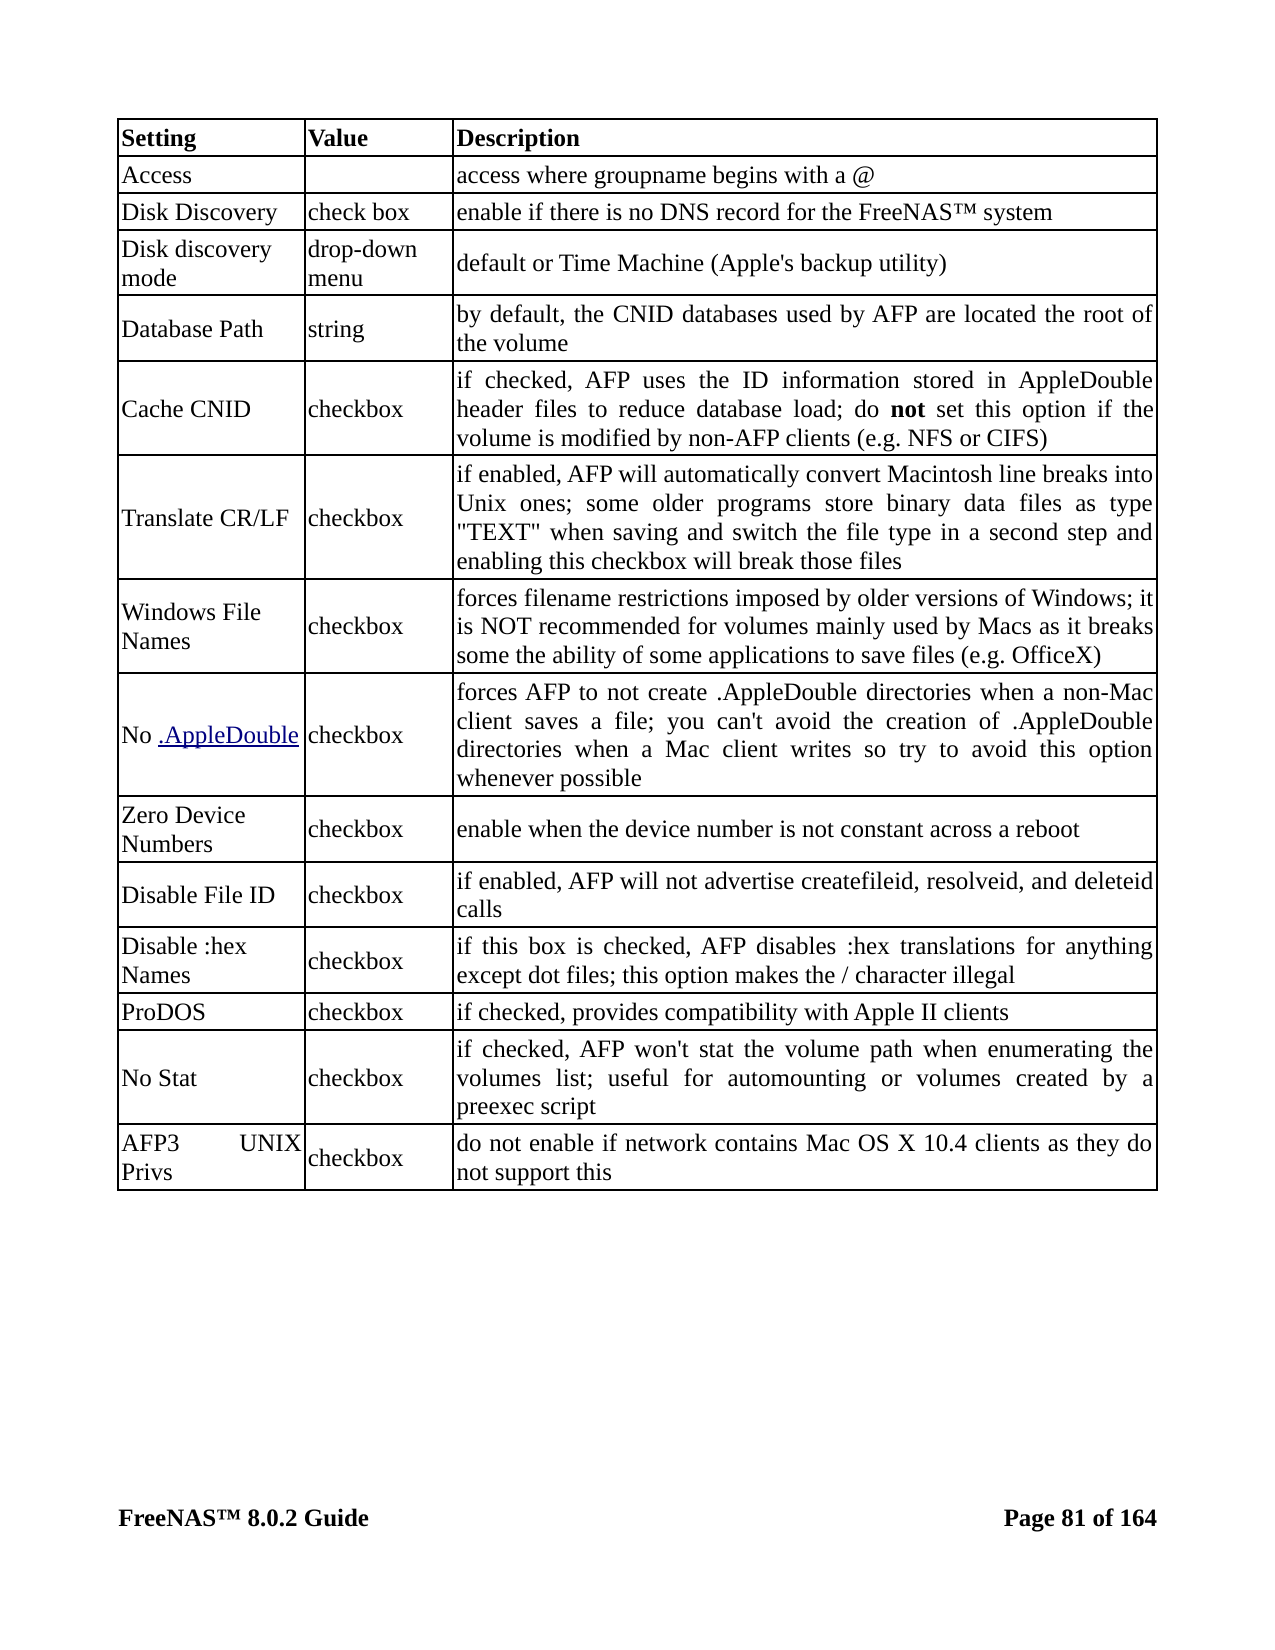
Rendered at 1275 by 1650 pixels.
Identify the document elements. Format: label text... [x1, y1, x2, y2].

table_cell do not enable if network contains Mac OS X 10.4 clients as they do not support this [454, 1125, 1156, 1189]
table_cell Cache CNID [119, 362, 304, 454]
table_cell No Stat [119, 1031, 304, 1123]
table_cell if checked, AFP uses the ID information stored in AppleDouble header files to reduce database load; do not set this option if the volume is modified by non-AFP clients (e.g. NFS or CIFS) [454, 362, 1156, 454]
table_cell if checked, AFP won't stat the volume path when enumerating the volumes list; useful for automounting or volumes created by a preexec script [454, 1031, 1156, 1123]
table_cell Disk discovery mode [119, 231, 304, 294]
table_cell checkbox [306, 1125, 452, 1189]
table_cell AFP3 UNIX Privs [119, 1125, 304, 1189]
table_cell default or Time Machine (Apple's backup utility) [454, 231, 1156, 294]
table_cell checkbox [306, 456, 452, 577]
table_header Value [306, 120, 452, 155]
table_cell Disable File ID [119, 863, 304, 926]
table_cell forces filename restrictions imposed by older versions of Windows; it is NOT recommended for volumes mainly used by Macs as it breaks some the ability of some applications to save files (e.g. OfficeX) [454, 580, 1156, 672]
table_cell checkbox [306, 797, 452, 861]
table_cell check box [306, 194, 452, 229]
table_cell Access [119, 157, 304, 192]
table_cell Translate CR/LF [119, 456, 304, 577]
table_cell checkbox [306, 928, 452, 992]
table_cell checkbox [306, 863, 452, 926]
table_cell if enabled, AFP will not advertise createfileid, resolveid, and deleteid calls [454, 863, 1156, 926]
table_cell if enabled, AFP will automatically convert Macintosh line breaks into Unix ones; some older programs store binary data files as type "TEXT" when saving and switch the file type in a second step and enabling this checkbox will break those files [454, 456, 1156, 577]
table_cell forces AFP to not create .AppleDouble directories when a non-Mac client saves a file; you can't avoid the creation of .AppleDouble directories when a Mac client writes so try to avoid this option whenever possible [454, 674, 1156, 795]
table_cell Zero Device Numbers [119, 797, 304, 861]
table_cell Disable :hex Names [119, 928, 304, 992]
table_cell by default, the CNID databases used by AFP are located the root of the volume [454, 296, 1156, 360]
table_cell enable if there is no DNS record for the FreeNAS™ system [454, 194, 1156, 229]
table_cell checkbox [306, 1031, 452, 1123]
table_cell checkbox [306, 674, 452, 795]
table_cell checkbox [306, 994, 452, 1029]
table_header Description [454, 120, 1156, 155]
table_cell drop-down menu [306, 231, 452, 294]
table_cell checkbox [306, 362, 452, 454]
table_cell enable when the device number is not constant across a reboot [454, 797, 1156, 861]
table_cell if this box is checked, AFP disables :hex translations for anything except dot files; this option makes the / character illegal [454, 928, 1156, 992]
table_cell Windows File Names [119, 580, 304, 672]
table_cell if checked, provides compatibility with Apple II clients [454, 994, 1156, 1029]
table_cell string [306, 296, 452, 360]
table_header Setting [119, 120, 304, 155]
table_cell access where groupname begins with a @ [454, 157, 1156, 192]
table_cell [306, 157, 452, 192]
table_cell Disk Discovery [119, 194, 304, 229]
table_cell Database Path [119, 296, 304, 360]
table_cell checkbox [306, 580, 452, 672]
table_cell No .AppleDouble [119, 674, 304, 795]
table_cell ProDOS [119, 994, 304, 1029]
